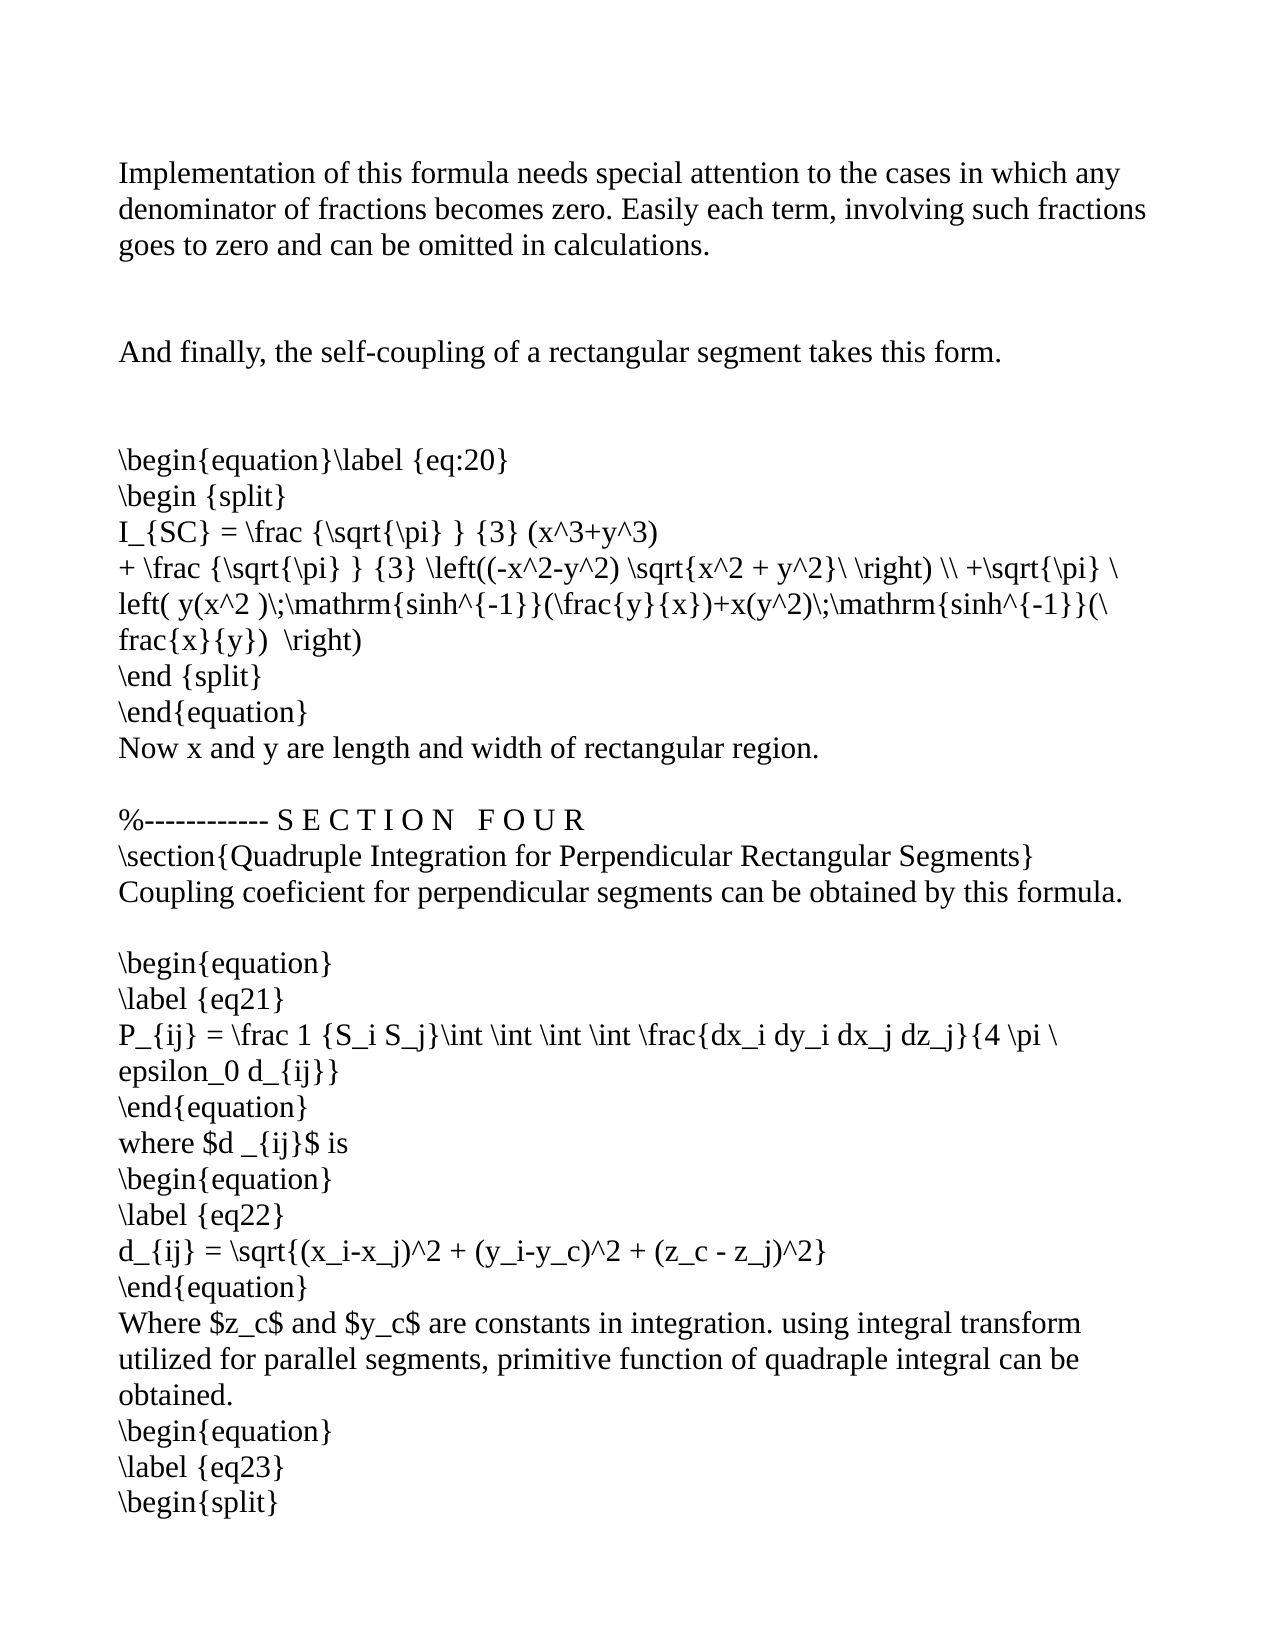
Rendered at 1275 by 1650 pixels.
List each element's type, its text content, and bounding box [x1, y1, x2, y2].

text \begin{split} [118, 1484, 1157, 1520]
text Where $z_c$ and $y_c$ are constants in integration. using integral transform utilized for parallel segments, primitive function of quadraple integral can be obtained. [118, 1304, 1157, 1412]
text + \frac {\sqrt{\pi} } {3} \left((-x^2-y^2) \sqrt{x^2 + y^2}\ \right) \\ +\sqrt{\pi} \left( y(x^2 )\;\mathrm{sinh^{-1}}(\frac{y}{x})+x(y^2)\;\mathrm{sinh^{-1}}(\frac{x}{y}) \right) [118, 549, 1157, 657]
text I_{SC} = \frac {\sqrt{\pi} } {3} (x^3+y^3) [118, 513, 1157, 549]
text \begin {split} [118, 477, 1157, 513]
text Implementation of this formula needs special attention to the cases in which any denominator of fractions becomes zero. Easily each term, involving such fractions goes to zero and can be omitted in calculations. [118, 154, 1157, 262]
text \begin{equation}\label {eq:20} [118, 442, 1157, 477]
text \section{Quadruple Integration for Perpendicular Rectangular Segments} [118, 837, 1157, 873]
text \label {eq23} [118, 1448, 1157, 1484]
text where $d _{ij}$ is [118, 1124, 1157, 1160]
text \end{equation} [118, 1088, 1157, 1124]
text \begin{equation} [118, 1160, 1157, 1196]
text \end{equation} [118, 1268, 1157, 1304]
text \label {eq22} [118, 1196, 1157, 1232]
text P_{ij} = \frac 1 {S_i S_j}\int \int \int \int \frac{dx_i dy_i dx_j dz_j}{4 \pi \epsilon_0 d_{ij}} [118, 1017, 1157, 1088]
text \begin{equation} [118, 1412, 1157, 1448]
text \begin{equation} [118, 945, 1157, 981]
text d_{ij} = \sqrt{(x_i-x_j)^2 + (y_i-y_c)^2 + (z_c - z_j)^2} [118, 1232, 1157, 1268]
text Coupling coeficient for perpendicular segments can be obtained by this formula. [118, 873, 1157, 909]
text Now x and y are length and width of rectangular region. [118, 729, 1157, 765]
text \label {eq21} [118, 981, 1157, 1017]
text \end {split} [118, 657, 1157, 693]
text And finally, the self-coupling of a rectangular segment takes this form. [118, 334, 1157, 370]
text \end{equation} [118, 693, 1157, 729]
text %------------ S E C T I O N F O U R [118, 801, 1157, 837]
